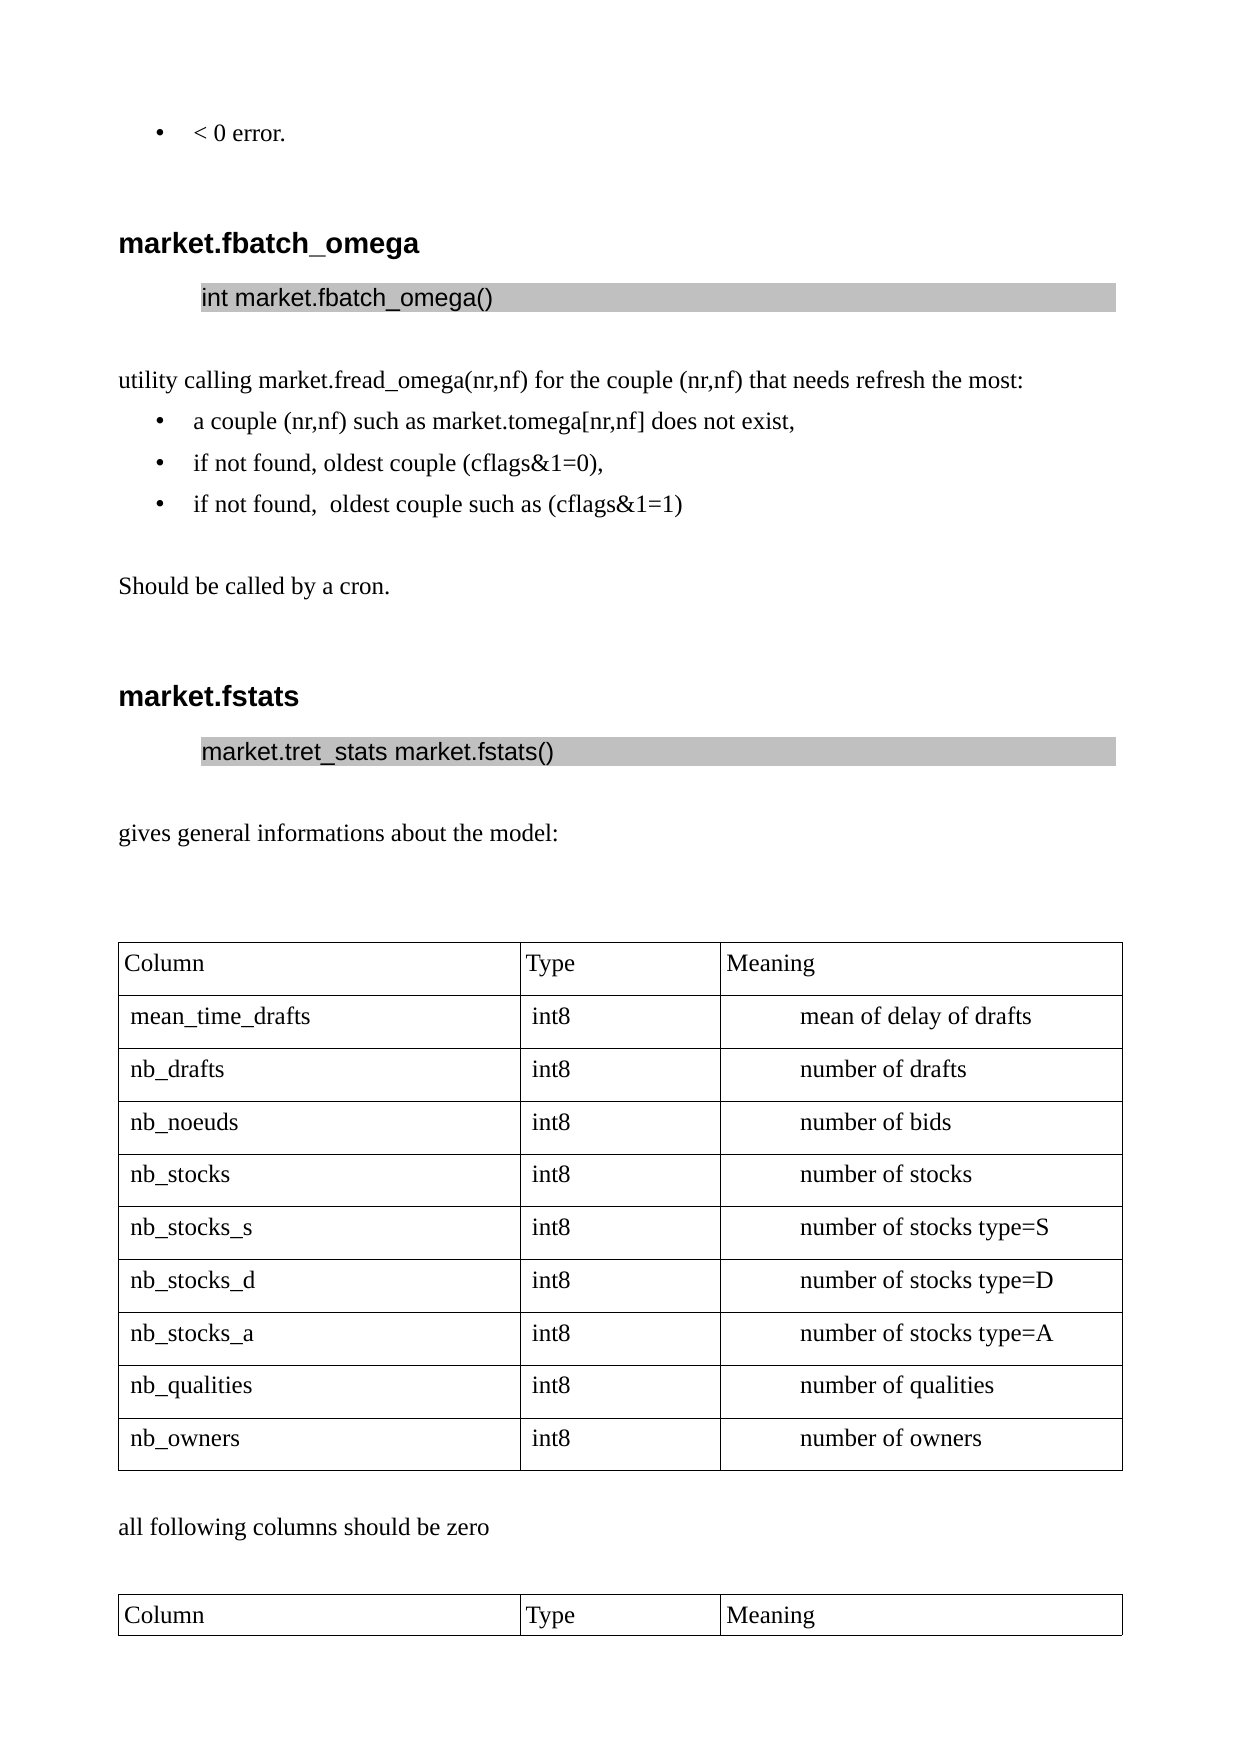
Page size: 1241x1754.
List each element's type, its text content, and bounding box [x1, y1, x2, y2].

table_cell number of owners [721, 1419, 1122, 1470]
table_cell int8 [521, 1155, 720, 1206]
table_header Type [521, 1595, 720, 1634]
table_cell nb_stocks [119, 1155, 520, 1206]
table_cell number of stocks [721, 1155, 1122, 1206]
table_cell nb_owners [119, 1419, 520, 1470]
list a couple (nr,nf) such as market.tomega[nr,nf] does not exist, [156, 406, 1122, 435]
table_cell int8 [521, 1366, 720, 1418]
table_header Type [521, 943, 720, 995]
table_cell int8 [521, 996, 720, 1048]
text Should be called by a cron. [118, 571, 1122, 600]
table_cell int8 [521, 1419, 720, 1470]
text int market.fbatch_omega() [201, 283, 1116, 312]
table_cell number of qualities [721, 1366, 1122, 1418]
table_header Meaning [721, 1595, 1122, 1634]
table_cell int8 [521, 1102, 720, 1153]
text gives general informations about the model: [118, 818, 1122, 847]
table_cell number of stocks type=D [721, 1260, 1122, 1312]
table_cell int8 [521, 1049, 720, 1101]
text all following columns should be zero [118, 1512, 1122, 1541]
table_cell nb_stocks_d [119, 1260, 520, 1312]
table_cell nb_drafts [119, 1049, 520, 1101]
table_header Column [119, 1595, 520, 1634]
table_cell number of drafts [721, 1049, 1122, 1101]
list if not found, oldest couple such as (cflags&1=1) [156, 489, 1122, 518]
table_cell mean_time_drafts [119, 996, 520, 1048]
table_header Meaning [721, 943, 1122, 995]
subtitle market.fbatch_omega [118, 226, 1122, 259]
table_cell int8 [521, 1313, 720, 1365]
table_cell nb_stocks_a [119, 1313, 520, 1365]
table_cell number of stocks type=A [721, 1313, 1122, 1365]
table_cell mean of delay of drafts [721, 996, 1122, 1048]
list if not found, oldest couple (cflags&1=0), [156, 448, 1122, 476]
table_header Column [119, 943, 520, 995]
text market.tret_stats market.fstats() [201, 737, 1116, 766]
list < 0 error. [156, 118, 1122, 147]
table_cell int8 [521, 1260, 720, 1312]
table_cell nb_stocks_s [119, 1207, 520, 1259]
table_cell number of bids [721, 1102, 1122, 1153]
table_cell nb_qualities [119, 1366, 520, 1418]
subtitle market.fstats [118, 679, 1122, 712]
text utility calling market.fread_omega(nr,nf) for the couple (nr,nf) that needs refresh the most: [118, 365, 1122, 394]
table_cell int8 [521, 1207, 720, 1259]
table_cell number of stocks type=S [721, 1207, 1122, 1259]
table_cell nb_noeuds [119, 1102, 520, 1153]
